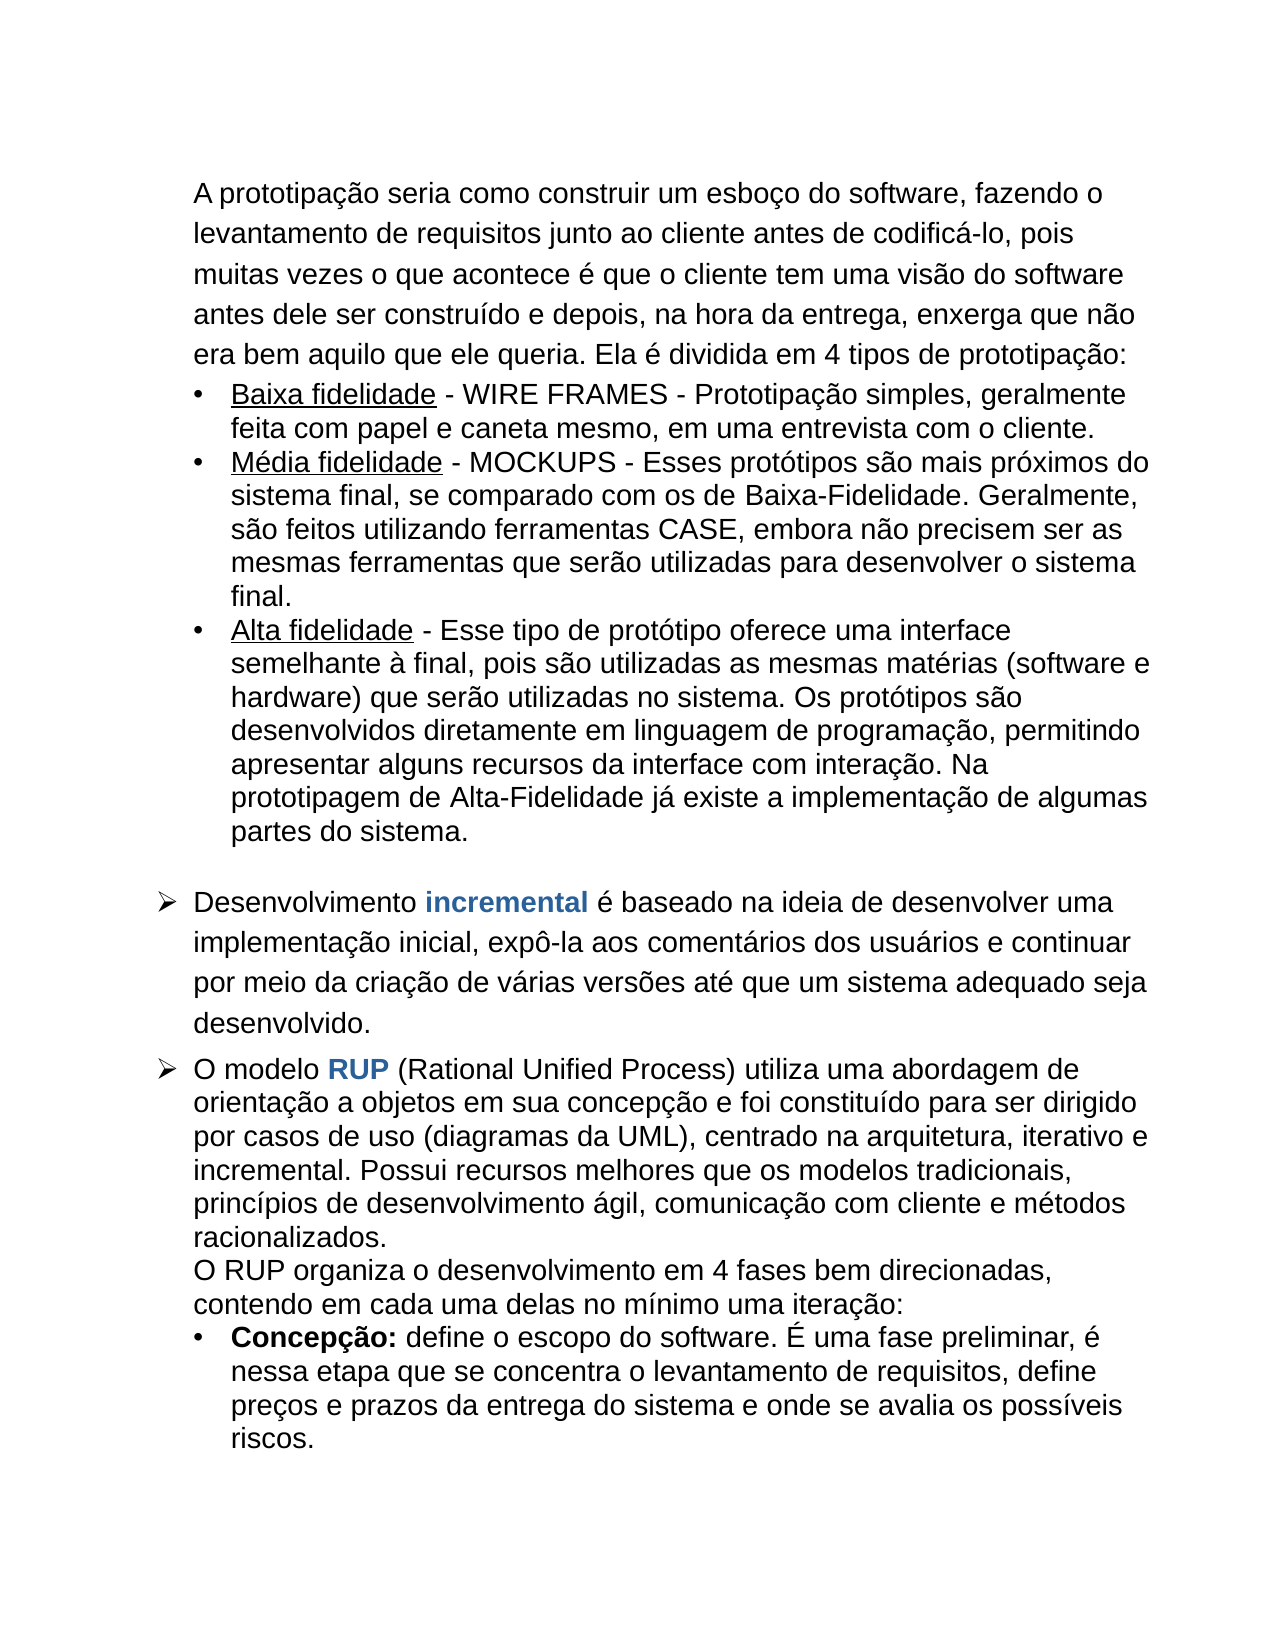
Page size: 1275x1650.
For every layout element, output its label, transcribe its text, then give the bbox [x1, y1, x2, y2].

list O modelo RUP (Rational Unified Process) utiliza uma abordagem de orientação a objetos em sua concepção e foi constituído para ser dirigido por casos de uso (diagramas da UML), centrado na arquitetura, iterativo e incremental. Possui recursos melhores que os modelos tradicionais, princípios de desenvolvimento ágil, comunicação com cliente e métodos racionalizados. O RUP organiza o desenvolvimento em 4 fases bem direcionadas, contendo em cada uma delas no mínimo uma iteração: [156, 1052, 1157, 1320]
list Média fidelidade - MOCKUPS - Esses protótipos são mais próximos do sistema final, se comparado com os de Baixa-Fidelidade. Geralmente, são feitos utilizando ferramentas CASE, embora não precisem ser as mesmas ferramentas que serão utilizadas para desenvolver o sistema final. [193, 445, 1157, 613]
list Alta fidelidade - Esse tipo de protótipo oferece uma interface semelhante à final, pois são utilizadas as mesmas matérias (software e hardware) que serão utilizadas no sistema. Os protótipos são desenvolvidos diretamente em linguagem de programação, permitindo apresentar alguns recursos da interface com interação. Na prototipagem de Alta-Fidelidade já existe a implementação de algumas partes do sistema. [193, 613, 1157, 848]
list Desenvolvimento incremental é baseado na ideia de desenvolver uma implementação inicial, expô-la aos comentários dos usuários e continuar por meio da criação de várias versões até que um sistema adequado seja desenvolvido. [156, 885, 1157, 1039]
list Baixa fidelidade - WIRE FRAMES - Prototipação simples, geralmente feita com papel e caneta mesmo, em uma entrevista com o cliente. [193, 377, 1157, 445]
list A prototipação seria como construir um esboço do software, fazendo o levantamento de requisitos junto ao cliente antes de codificá-lo, pois muitas vezes o que acontece é que o cliente tem uma visão do software antes dele ser construído e depois, na hora da entrega, enxerga que não era bem aquilo que ele queria. Ela é dividida em 4 tipos de prototipação: [156, 176, 1157, 371]
list Concepção: define o escopo do software. É uma fase preliminar, é nessa etapa que se concentra o levantamento de requisitos, define preços e prazos da entrega do sistema e onde se avalia os possíveis riscos. [193, 1320, 1157, 1455]
